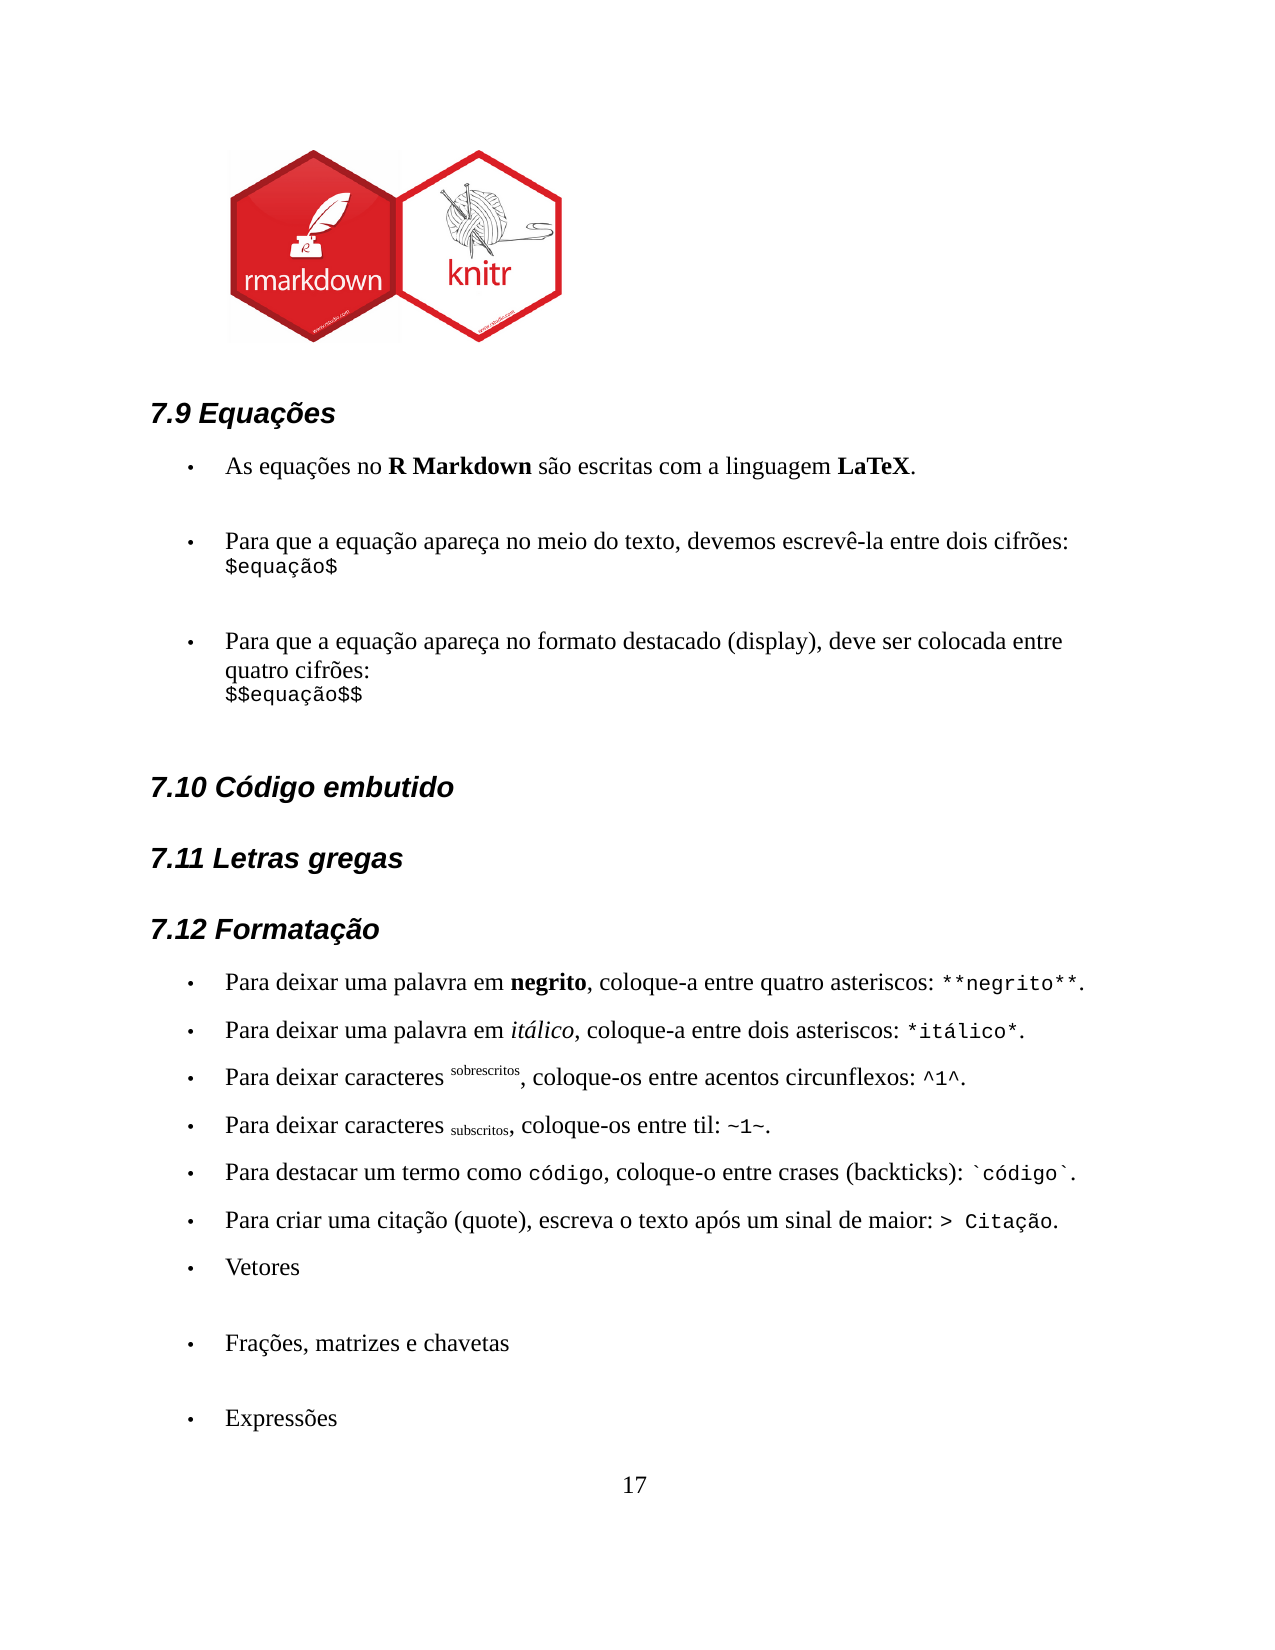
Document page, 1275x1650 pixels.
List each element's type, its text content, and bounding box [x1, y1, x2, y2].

list Para que a equação apareça no formato destacado (display), deve ser colocada entre quatro cifrões: $$equação$$ [187, 626, 1125, 736]
list Para deixar caracteres sobrescritos, coloque-os entre acentos circunflexos: ^1^. [187, 1062, 1125, 1092]
list Expressões [187, 1403, 1125, 1432]
list As equações no R Markdown são escritas com a linguagem LaTeX. [187, 451, 1125, 508]
subtitle 7.11 Letras gregas [150, 841, 1125, 875]
subtitle 7.9 Equações [150, 396, 1125, 429]
list Para deixar uma palavra em negrito, coloque-a entre quatro asteriscos: **negrito**. [187, 967, 1125, 997]
subtitle 7.12 Formatação [150, 912, 1125, 946]
list Frações, matrizes e chavetas [187, 1328, 1125, 1385]
list Para criar uma citação (quote), escreva o texto após um sinal de maior: > Citação. [187, 1205, 1125, 1234]
list Vetores [187, 1252, 1125, 1310]
list Para destacar um termo como código, coloque-o entre crases (backticks): `código`. [187, 1157, 1125, 1187]
list Para que a equação apareça no meio do texto, devemos escrevê-la entre dois cifrões: $equação$ [187, 526, 1125, 608]
subtitle 7.10 Código embutido [150, 770, 1125, 804]
list Para deixar caracteres subscritos, coloque-os entre til: ~1~. [187, 1110, 1125, 1139]
picture [225, 150, 567, 343]
list [187, 150, 1125, 371]
list Para deixar uma palavra em itálico, coloque-a entre dois asteriscos: *itálico*. [187, 1015, 1125, 1044]
